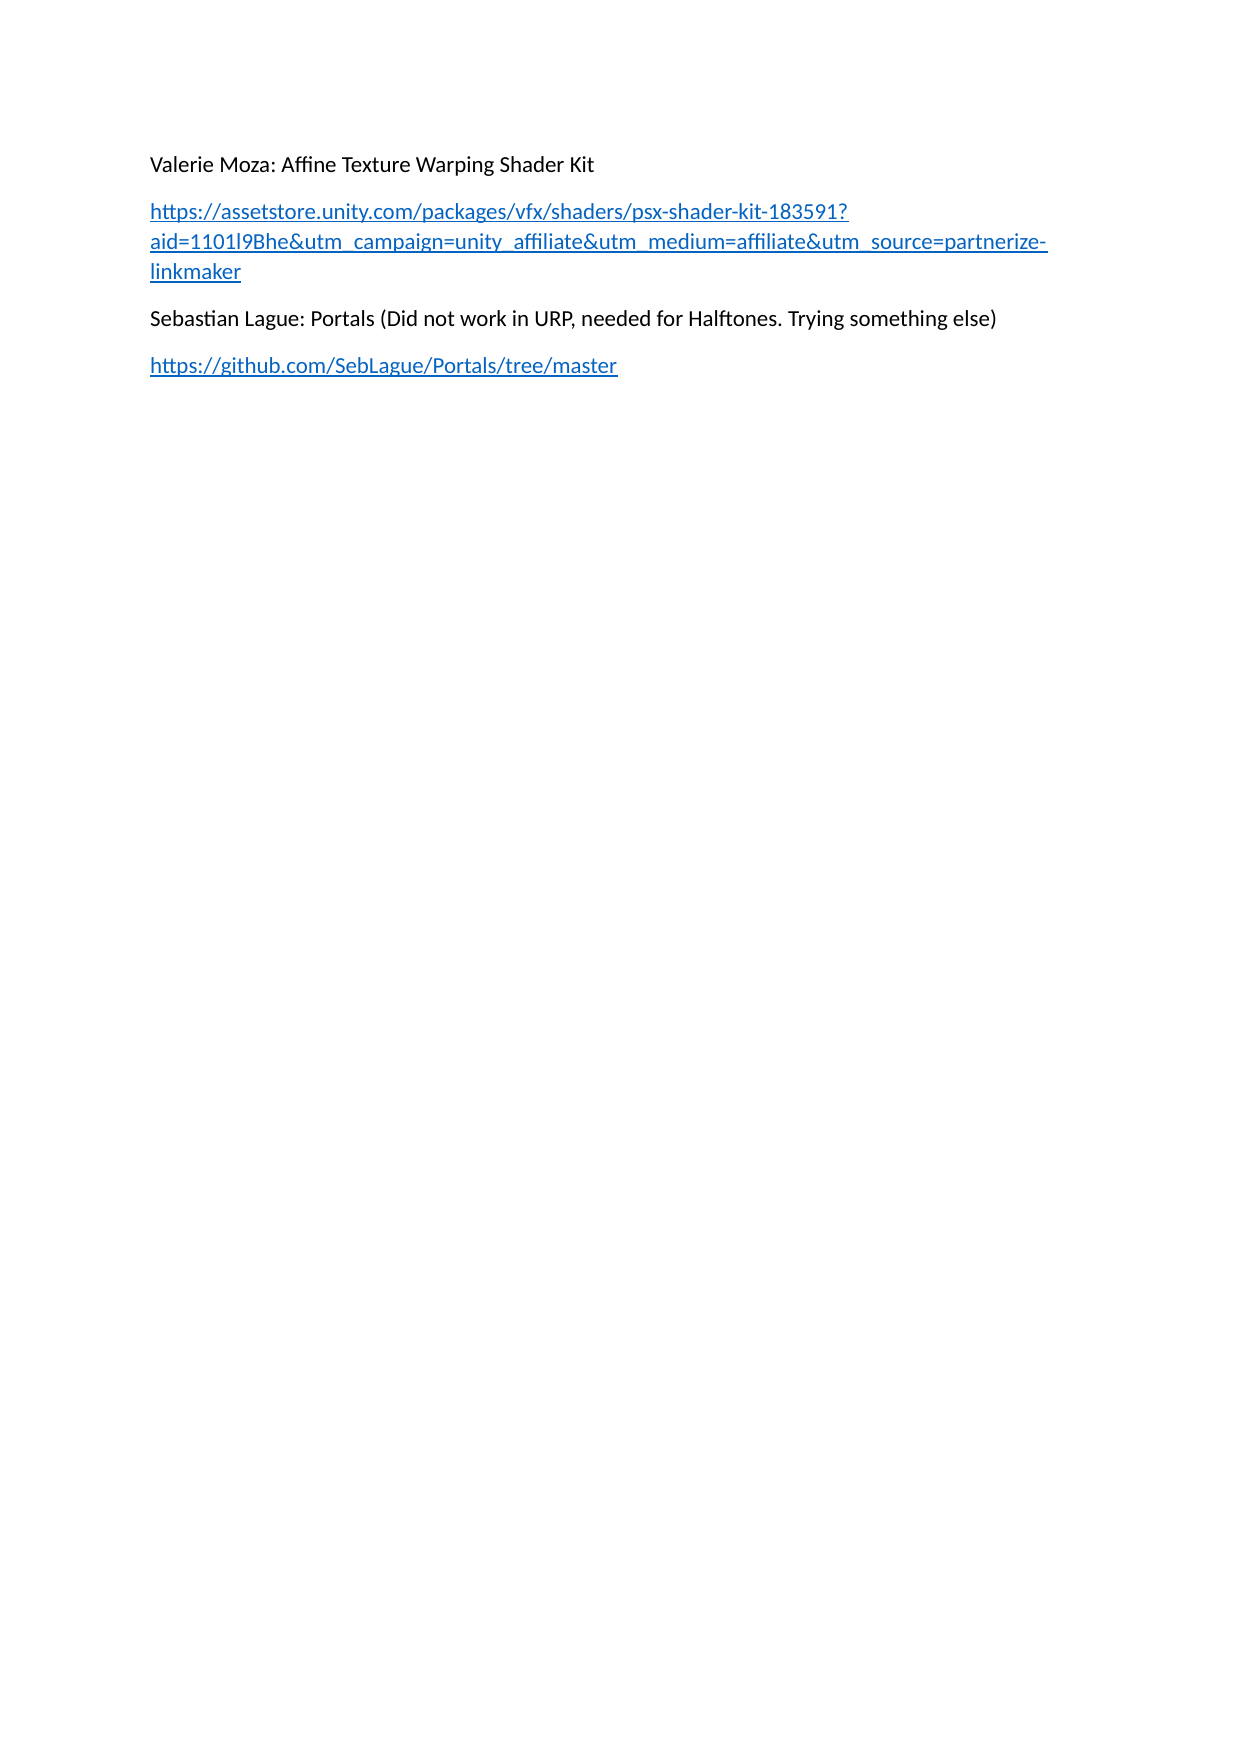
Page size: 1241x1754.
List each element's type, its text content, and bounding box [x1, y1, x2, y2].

text https://github.com/SebLague/Portals/tree/master [150, 351, 1090, 379]
text Valerie Moza: Affine Texture Warping Shader Kit [150, 150, 1090, 178]
text https://assetstore.unity.com/packages/vfx/shaders/psx-shader-kit-183591?aid=1101l9Bhe&utm_campaign=unity_affiliate&utm_medium=affiliate&utm_source=partnerize-linkmaker [150, 197, 1090, 285]
text Sebastian Lague: Portals (Did not work in URP, needed for Halftones. Trying something else) [150, 304, 1090, 332]
